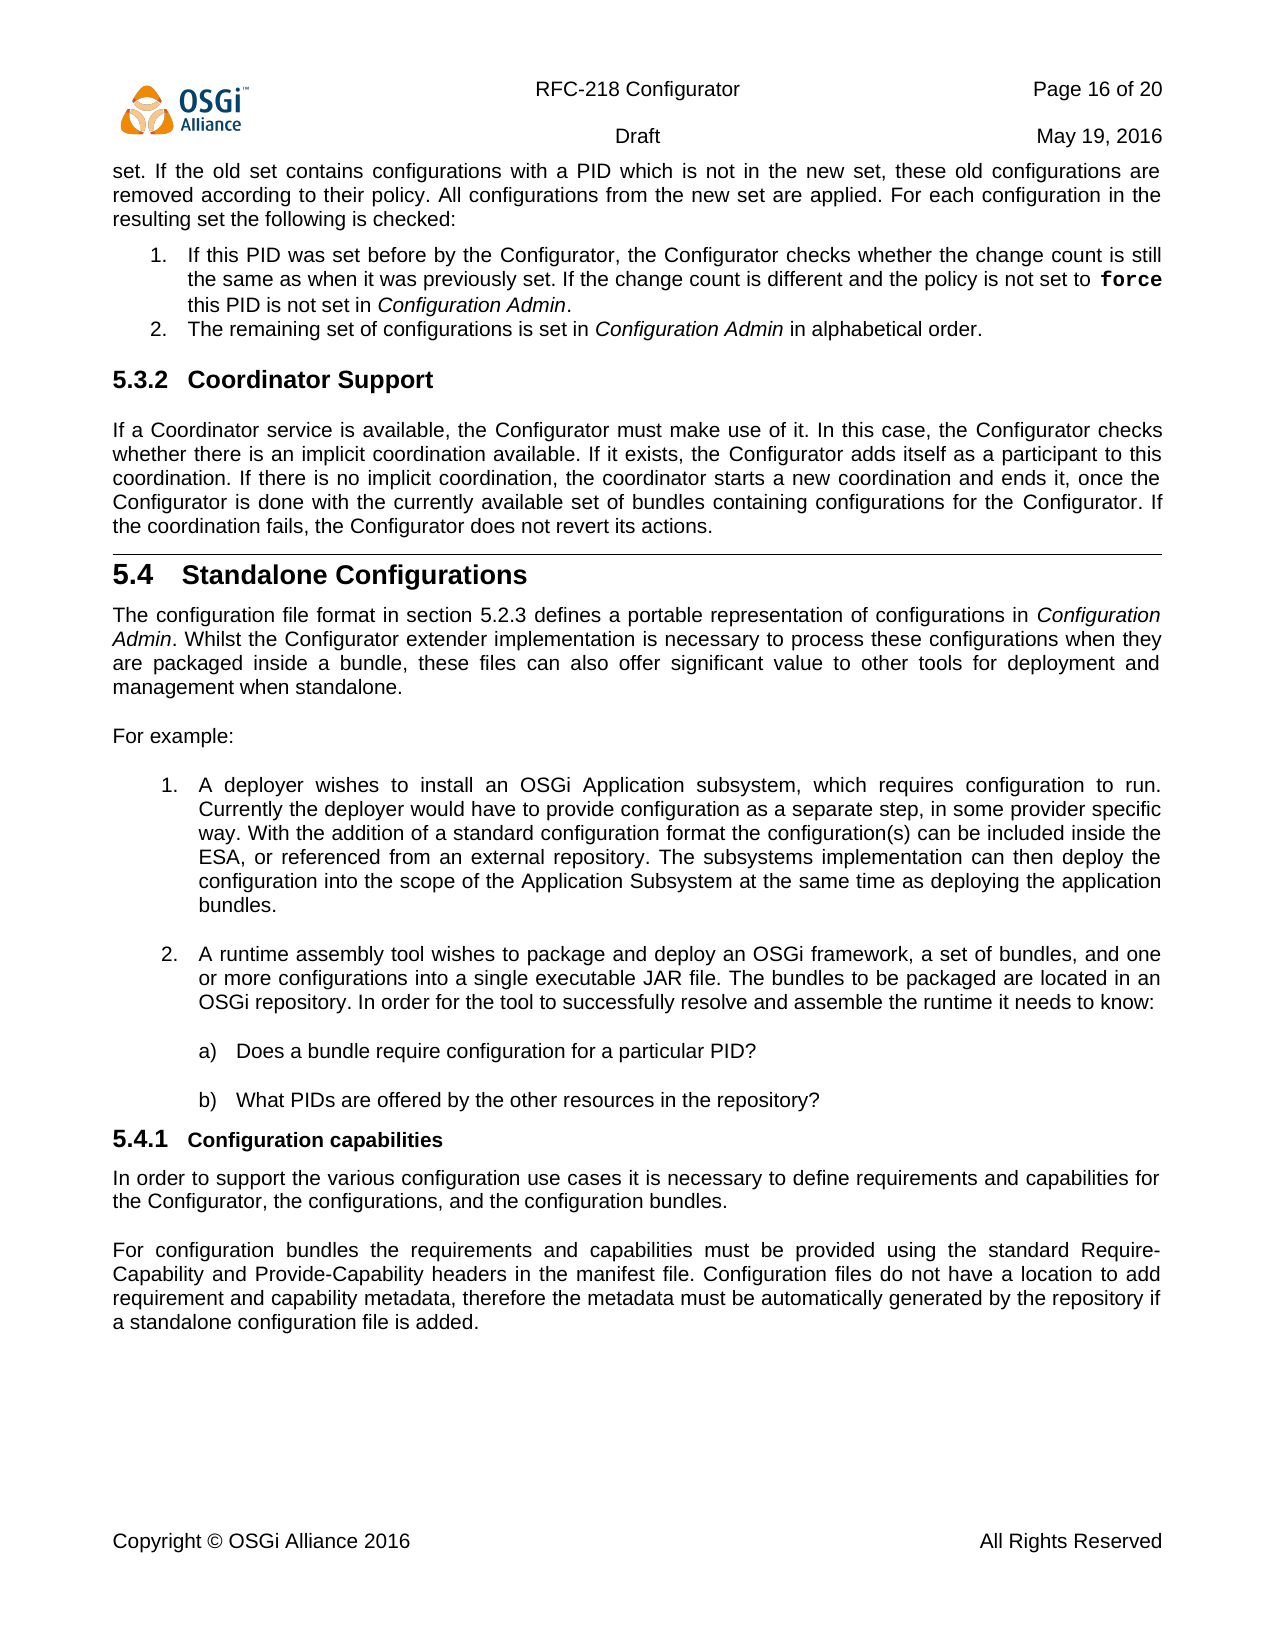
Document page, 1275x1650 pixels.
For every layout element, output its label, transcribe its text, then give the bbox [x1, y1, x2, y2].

text The configuration file format in section 5.2.3 defines a portable representation of configurations in Configuration Admin. Whilst the Configurator extender implementation is necessary to process these configurations when they are packaged inside a bundle, these files can also offer significant value to other tools for deployment and management when standalone. [112, 603, 1162, 699]
list What PIDs are offered by the other resources in the repository? [198, 1088, 1162, 1112]
list A deployer wishes to install an OSGi Application subsystem, which requires configuration to run. Currently the deployer would have to provide configuration as a separate step, in some provider specific way. With the addition of a standard configuration format the configuration(s) can be included inside the ESA, or referenced from an external repository. The subsystems implementation can then deploy the configuration into the scope of the Application Subsystem at the same time as deploying the application bundles. [161, 773, 1162, 917]
list The remaining set of configurations is set in Configuration Admin in alphabetical order. [150, 317, 1162, 341]
text In order to support the various configuration use cases it is necessary to define requirements and capabilities for the Configurator, the configurations, and the configuration bundles. [112, 1165, 1162, 1213]
list If this PID was set before by the Configurator, the Configurator checks whether the change count is still the same as when it was previously set. If the change count is different and the policy is not set to force this PID is not set in Configuration Admin. [150, 243, 1162, 317]
list Does a bundle require configuration for a particular PID? [198, 1039, 1162, 1063]
text set. If the old set contains configurations with a PID which is not in the new set, these old configurations are removed according to their policy. All configurations from the new set are applied. For each configuration in the resulting set the following is checked: [112, 159, 1162, 231]
subtitle Configuration capabilities [112, 1124, 1162, 1153]
text If a Coordinator service is available, the Configurator must make use of it. In this case, the Configurator checks whether there is an implicit coordination available. If it exists, the Configurator adds itself as a participant to this coordination. If there is no implicit coordination, the coordinator starts a new coordination and ends it, once the Configurator is done with the currently available set of bundles containing configurations for the Configurator. If the coordination fails, the Configurator does not revert its actions. [112, 418, 1162, 537]
list A runtime assembly tool wishes to package and deploy an OSGi framework, a set of bundles, and one or more configurations into a single executable JAR file. The bundles to be packaged are located in an OSGi repository. In order for the tool to successfully resolve and assemble the runtime it needs to know: [161, 942, 1162, 1014]
picture [113, 78, 257, 142]
subtitle Coordinator Support [112, 365, 1162, 394]
subtitle Standalone Configurations [112, 555, 1162, 591]
text For example: [112, 724, 1162, 748]
text For configuration bundles the requirements and capabilities must be provided using the standard Require-Capability and Provide-Capability headers in the manifest file. Configuration files do not have a location to add requirement and capability metadata, therefore the metadata must be automatically generated by the repository if a standalone configuration file is added. [112, 1238, 1162, 1334]
